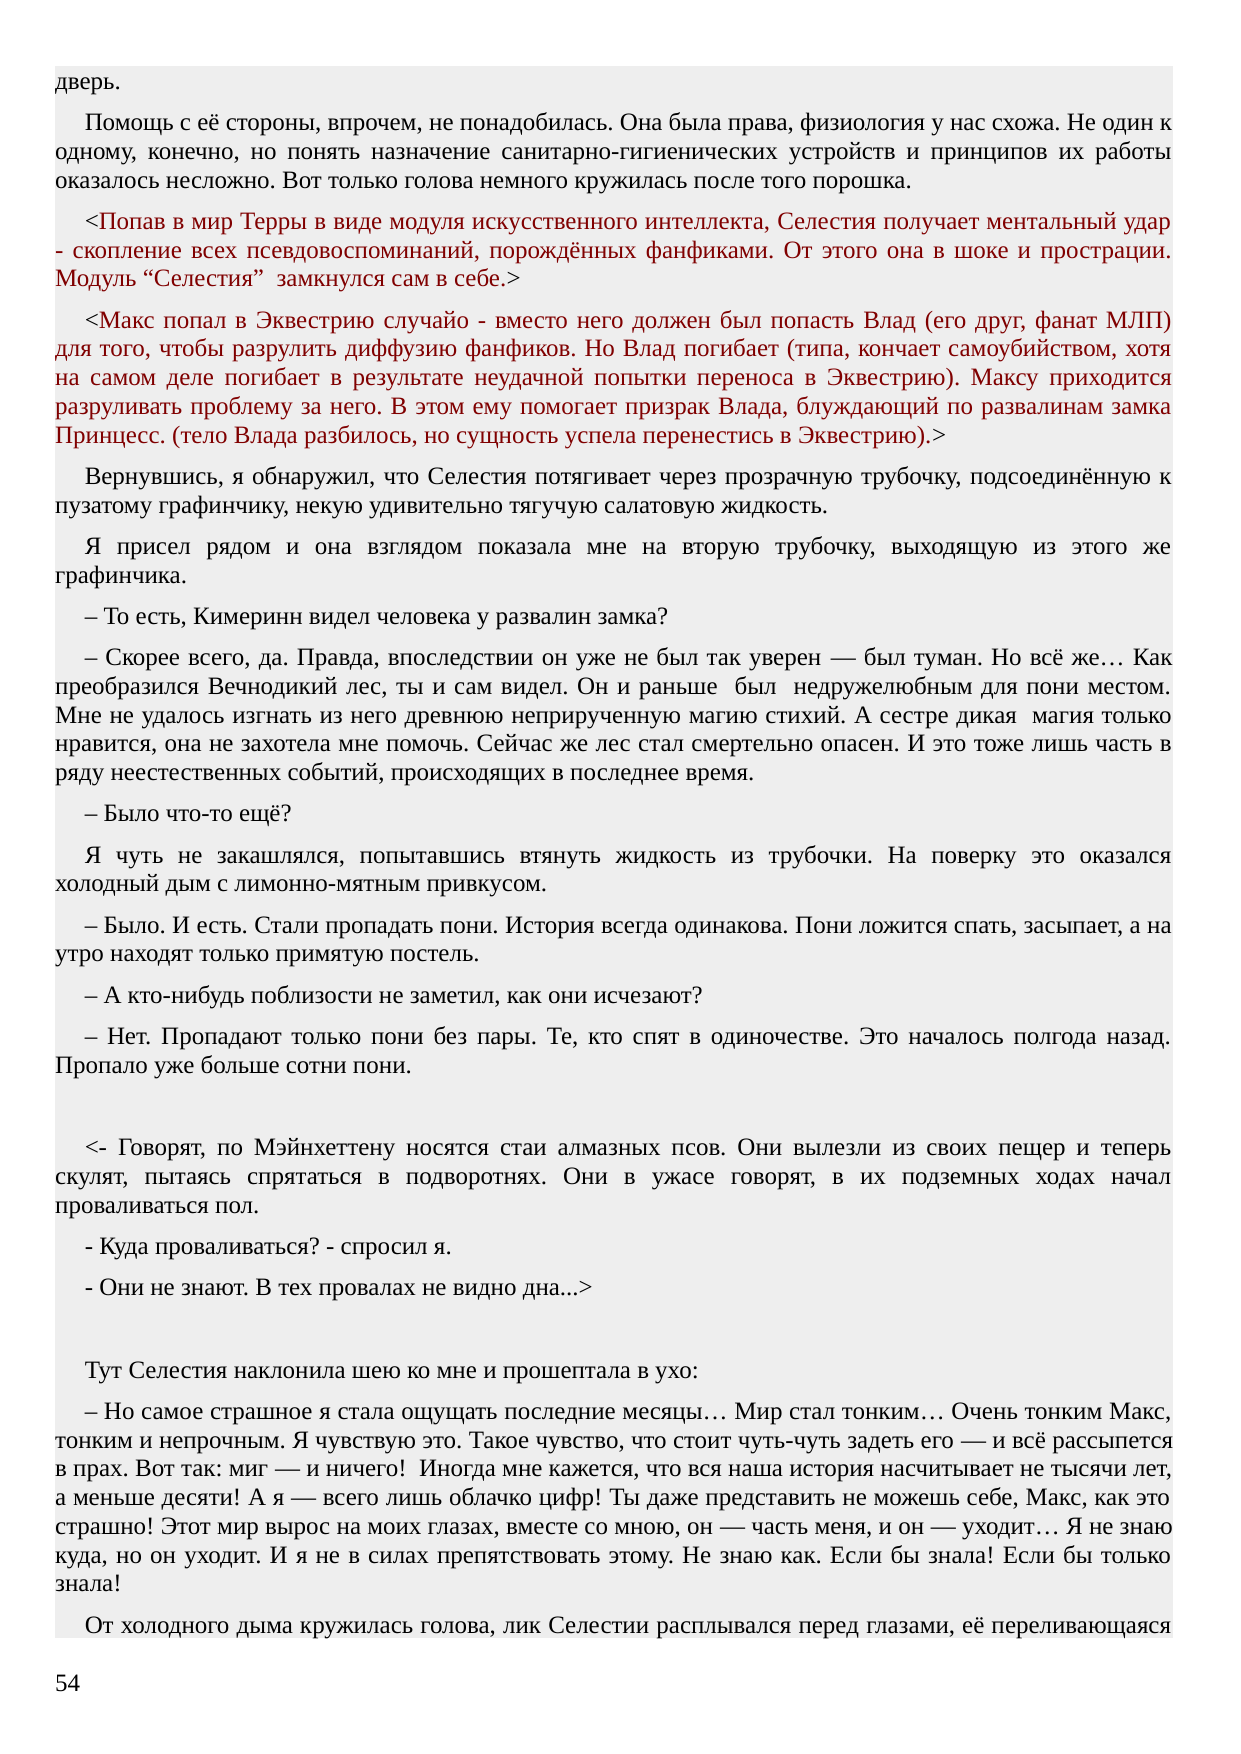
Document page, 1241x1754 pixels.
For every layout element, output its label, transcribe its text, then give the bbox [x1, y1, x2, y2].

text – Нет. Пропадают только пони без пары. Те, кто спят в одиночестве. Это началось полгода назад. Пропало уже больше сотни пони. [55, 1021, 1173, 1078]
text Тут Селестия наклонила шею ко мне и прошептала в ухо: [55, 1355, 1173, 1383]
text Вернувшись, я обнаружил, что Селестия потягивает через прозрачную трубочку, подсоединённую к пузатому графинчику, некую удивительно тягучую салатовую жидкость. [55, 461, 1173, 518]
text От холодного дыма кружилась голова, лик Селестии расплывался перед глазами, её переливающаяся [55, 1610, 1173, 1638]
text Я присел рядом и она взглядом показала мне на вторую трубочку, выходящую из этого же графинчика. [55, 531, 1173, 588]
text – Но самое страшное я стала ощущать последние месяцы… Мир стал тонким… Очень тонким Макс, тонким и непрочным. Я чувствую это. Такое чувство, что стоит чуть-чуть задеть его — и всё рассыпется в прах. Вот так: миг — и ничего! Иногда мне кажется, что вся наша история насчитывает не тысячи лет, а меньше десяти! А я — всего лишь облачко цифр! Ты даже представить не можешь себе, Макс, как это страшно! Этот мир вырос на моих глазах, вместе со мною, он — часть меня, и он — уходит… Я не знаю куда, но он уходит. И я не в силах препятствовать этому. Не знаю как. Если бы знала! Если бы только знала! [55, 1396, 1173, 1597]
text – Было. И есть. Стали пропадать пони. История всегда одинакова. Пони ложится спать, засыпает, а на утро находят только примятую постель. [55, 910, 1173, 967]
text – А кто-нибудь поблизости не заметил, как они исчезают? [55, 980, 1173, 1008]
text <Макс попал в Эквестрию случайо - вместо него должен был попасть Влад (его друг, фанат МЛП) для того, чтобы разрулить диффузию фанфиков. Но Влад погибает (типа, кончает самоубийством, хотя на самом деле погибает в результате неудачной попытки переноса в Эквестрию). Максу приходится разруливать проблему за него. В этом ему помогает призрак Влада, блуждающий по развалинам замка Принцесс. (тело Влада разбилось, но сущность успела перенестись в Эквестрию).> [55, 305, 1173, 448]
text – Было что-то ещё? [55, 798, 1173, 827]
text <- Говорят, по Мэйнхеттену носятся стаи алмазных псов. Они вылезли из своих пещер и теперь скулят, пытаясь спрятаться в подворотнях. Они в ужасе говорят, в их подземных ходах начал проваливаться пол. [55, 1132, 1173, 1218]
text Помощь с её стороны, впрочем, не понадобилась. Она была права, физиология у нас схожа. Не один к одному, конечно, но понять назначение санитарно-гигиенических устройств и принципов их работы оказалось несложно. Вот только голова немного кружилась после того порошка. [55, 107, 1173, 193]
text Я чуть не закашлялся, попытавшись втянуть жидкость из трубочки. На поверку это оказался холодный дым с лимонно-мятным привкусом. [55, 840, 1173, 897]
text <Попав в мир Терры в виде модуля искусственного интеллекта, Селестия получает ментальный удар - скопление всех псевдовоспоминаний, порождённых фанфиками. От этого она в шоке и прострации. Модуль “Селестия” замкнулся сам в себе.> [55, 206, 1173, 292]
text - Они не знают. В тех провалах не видно дна...> [55, 1272, 1173, 1301]
text - Куда проваливаться? - спросил я. [55, 1231, 1173, 1260]
text дверь. [55, 66, 1173, 95]
text – То есть, Кимеринн видел человека у развалин замка? [55, 601, 1173, 630]
text – Скорее всего, да. Правда, впоследствии он уже не был так уверен — был туман. Но всё же… Как преобразился Вечнодикий лес, ты и сам видел. Он и раньше был недружелюбным для пони местом. Мне не удалось изгнать из него древнюю неприрученную магию стихий. А сестре дикая магия только нравится, она не захотела мне помочь. Сейчас же лес стал смертельно опасен. И это тоже лишь часть в ряду неестественных событий, происходящих в последнее время. [55, 642, 1173, 786]
